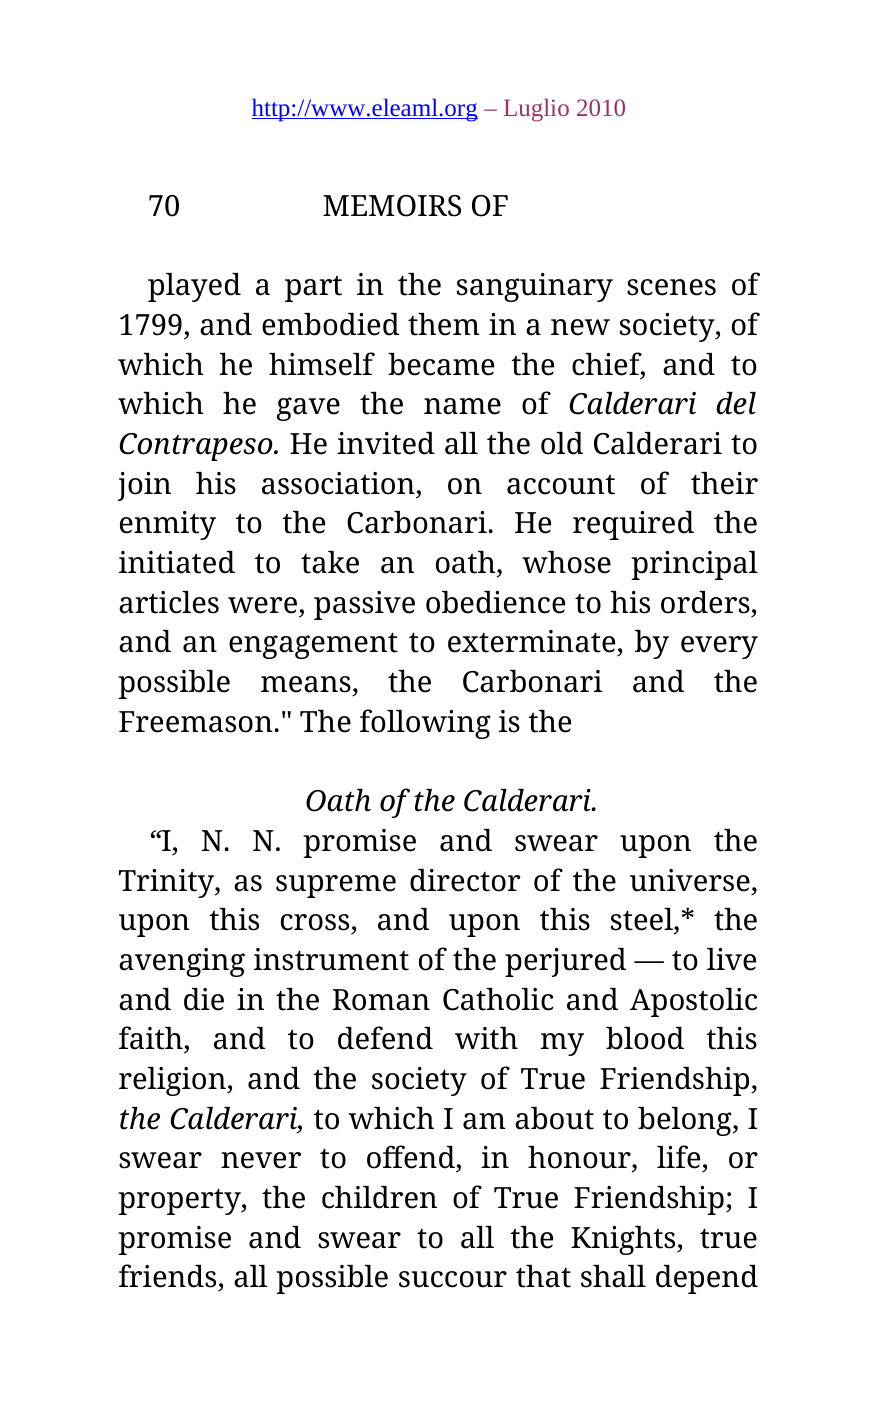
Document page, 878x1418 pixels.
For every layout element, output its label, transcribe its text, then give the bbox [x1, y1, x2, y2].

text “I, N. N. promise and swear upon the Trinity, as supreme director of the universe, upon this cross, and upon this steel,* the avenging instrument of the perjured — to live and die in the Roman Catholic and Apostolic faith, and to defend with my blood this religion, and the society of True Friendship, the Calderari, to which I am about to belong, I swear never to offend, in honour, life, or property, the children of True Friendship; I promise and swear to all the Knights, true friends, all possible succour that shall depend [118, 820, 759, 1296]
text played a part in the sanguinary scenes of 1799, and embodied them in a new society, of which he himself became the chief, and to which he gave the name of Calderari del Contrapeso. He invited all the old Calderari to join his association, on account of their enmity to the Carbonari. He required the initiated to take an oath, whose principal articles were, passive obedience to his orders, and an engagement to exterminate, by every possible means, the Carbonari and the Freemason." The following is the [118, 264, 759, 741]
text 70 MEMOIRS OF [118, 185, 759, 225]
text Oath of the Calderari. [118, 781, 759, 820]
